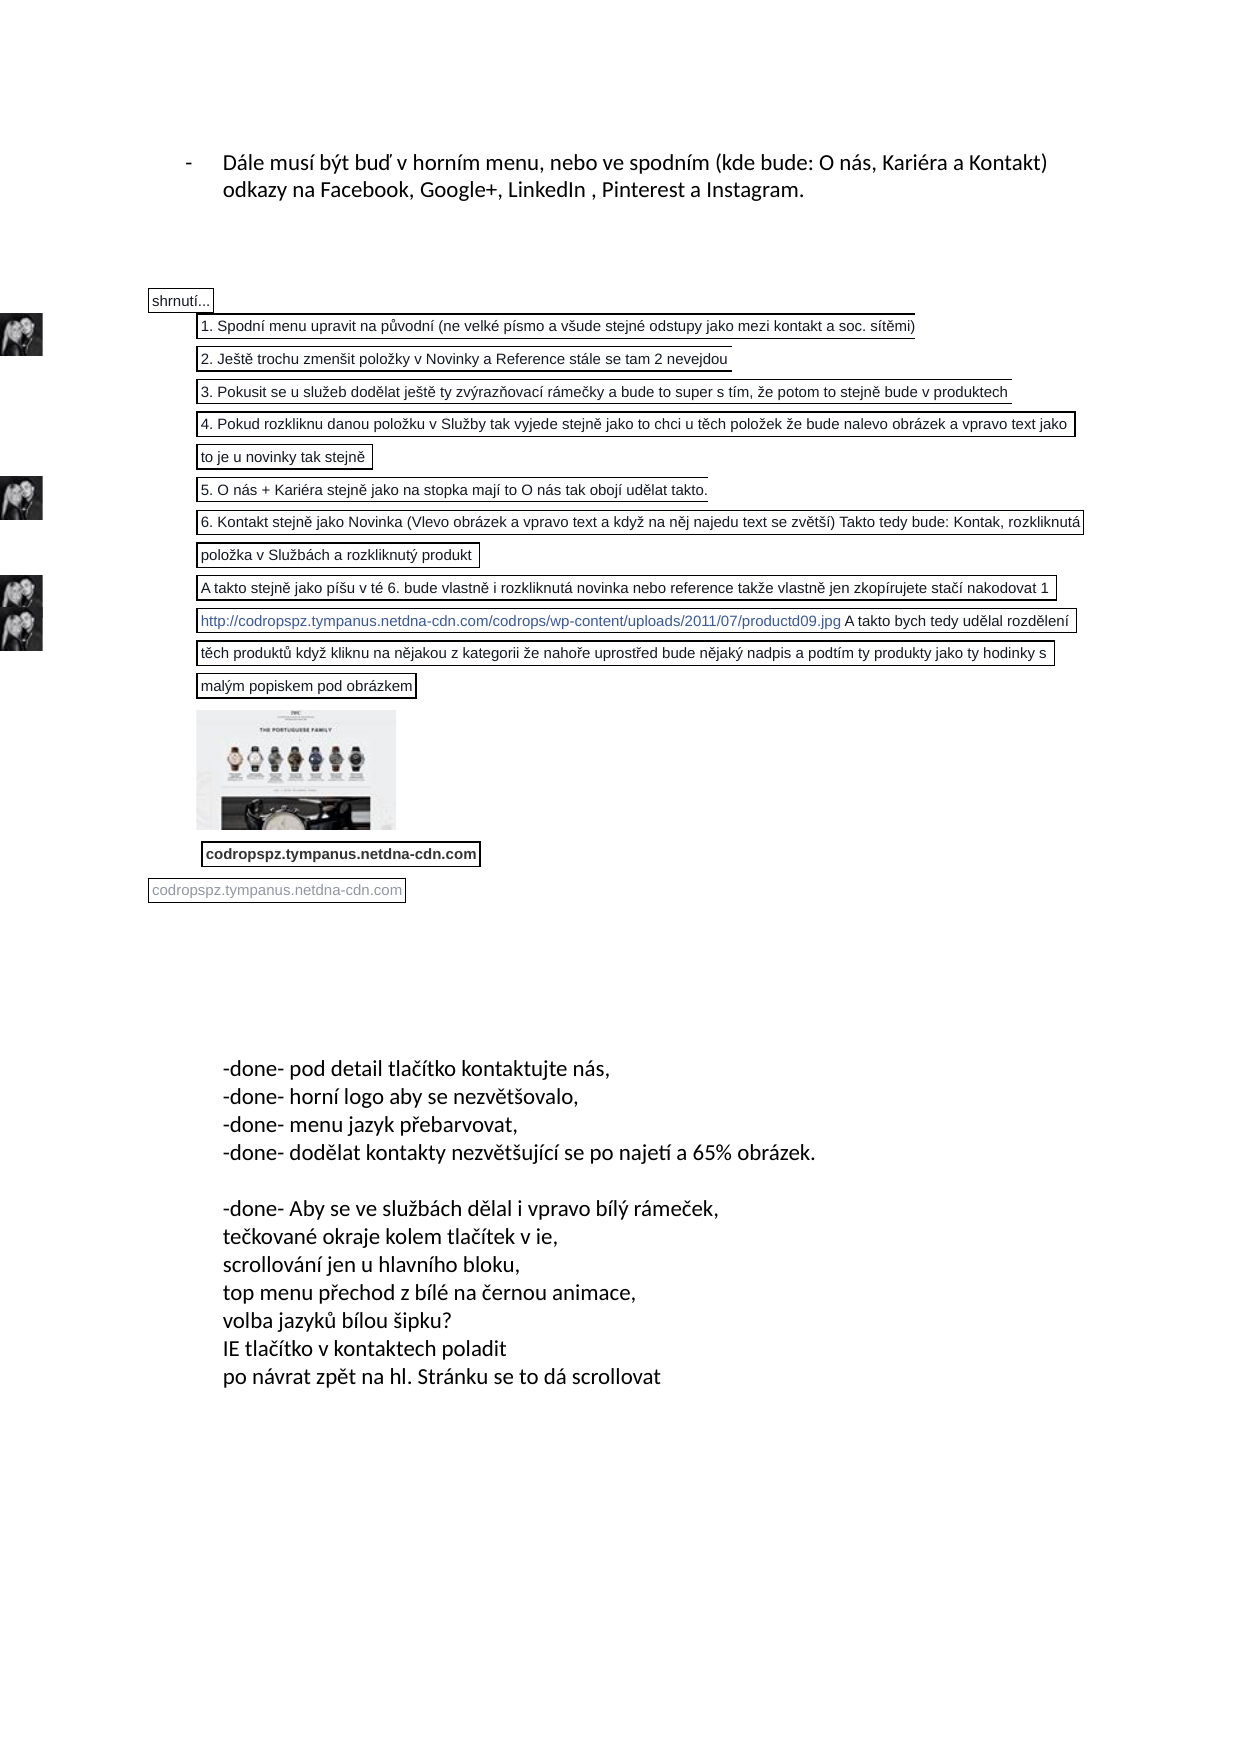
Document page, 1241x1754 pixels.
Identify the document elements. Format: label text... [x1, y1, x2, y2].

text 1. Spodní menu upravit na původní (ne velké písmo a všude stejné odstupy jako mezi kontakt a soc. sítěmi) 2. Ještě trochu zmenšit položky v Novinky a Reference stále se tam 2 nevejdou 3. Pokusit se u služeb dodělat ještě ty zvýrazňovací rámečky a bude to super s tím, že potom to stejně bude v produktech 4. Pokud rozkliknu danou položku v Služby tak vyjede stejně jako to chci u těch položek že bude nalevo obrázek a vpravo text jako to je u novinky tak stejně [196, 313, 1088, 470]
list volba jazyků bílou šipku? [223, 1306, 1093, 1334]
text A takto stejně jako píšu v té 6. bude vlastně i rozkliknutá novinka nebo reference takže vlastně jen zkopírujete stačí nakodovat 1 [198, 576, 1056, 599]
picture [0, 575, 43, 651]
list -done- dodělat kontakty nezvětšující se po najetí a 65% obrázek. [223, 1138, 1093, 1166]
list -done- horní logo aby se nezvětšovalo, [223, 1082, 1093, 1110]
list -done- menu jazyk přebarvovat, [223, 1110, 1093, 1138]
text [406, 878, 1093, 903]
text http://codropspz.tympanus.netdna-cdn.com/codrops/wp-content/uploads/2011/07/productd09.jpg A takto bych tedy udělal rozdělení těch produktů když kliknu na nějakou z kategorii že nahoře uprostřed bude nějaký nadpis a podtím ty produkty jako ty hodinky s malým popiskem pod obrázkem [196, 608, 1088, 699]
picture [0, 313, 43, 356]
text codropspz.tympanus.netdna-cdn.com [203, 843, 479, 866]
picture [196, 710, 397, 830]
text [214, 288, 1093, 313]
list top menu přechod z bílé na černou animace, [223, 1278, 1093, 1306]
list po návrat zpět na hl. Stránku se to dá scrollovat [223, 1362, 1093, 1390]
text 5. O nás + Kariéra stejně jako na stopka mají to O nás tak obojí udělat takto. 6. Kontakt stejně jako Novinka (Vlevo obrázek a vpravo text a když na něj najedu text se zvětší) Takto tedy bude: Kontak, rozkliknutá položka v Službách a rozkliknutý produkt [196, 477, 1088, 568]
list Dále musí být buď v horním menu, nebo ve spodním (kde bude: O nás, Kariéra a Kontakt) odkazy na Facebook, Google+, LinkedIn , Pinterest a Instagram. [185, 148, 1093, 204]
list IE tlačítko v kontaktech poladit [223, 1334, 1093, 1362]
list tečkované okraje kolem tlačítek v ie, [223, 1222, 1093, 1250]
text codropspz.tympanus.netdna-cdn.com [149, 879, 405, 902]
picture [0, 476, 43, 520]
text shrnutí... [149, 289, 213, 312]
list scrollování jen u hlavního bloku, [223, 1250, 1093, 1278]
text [481, 841, 1088, 867]
list -done- pod detail tlačítko kontaktujte nás, [223, 1054, 1093, 1082]
list -done- Aby se ve službách dělal i vpravo bílý rámeček, [223, 1194, 1093, 1222]
